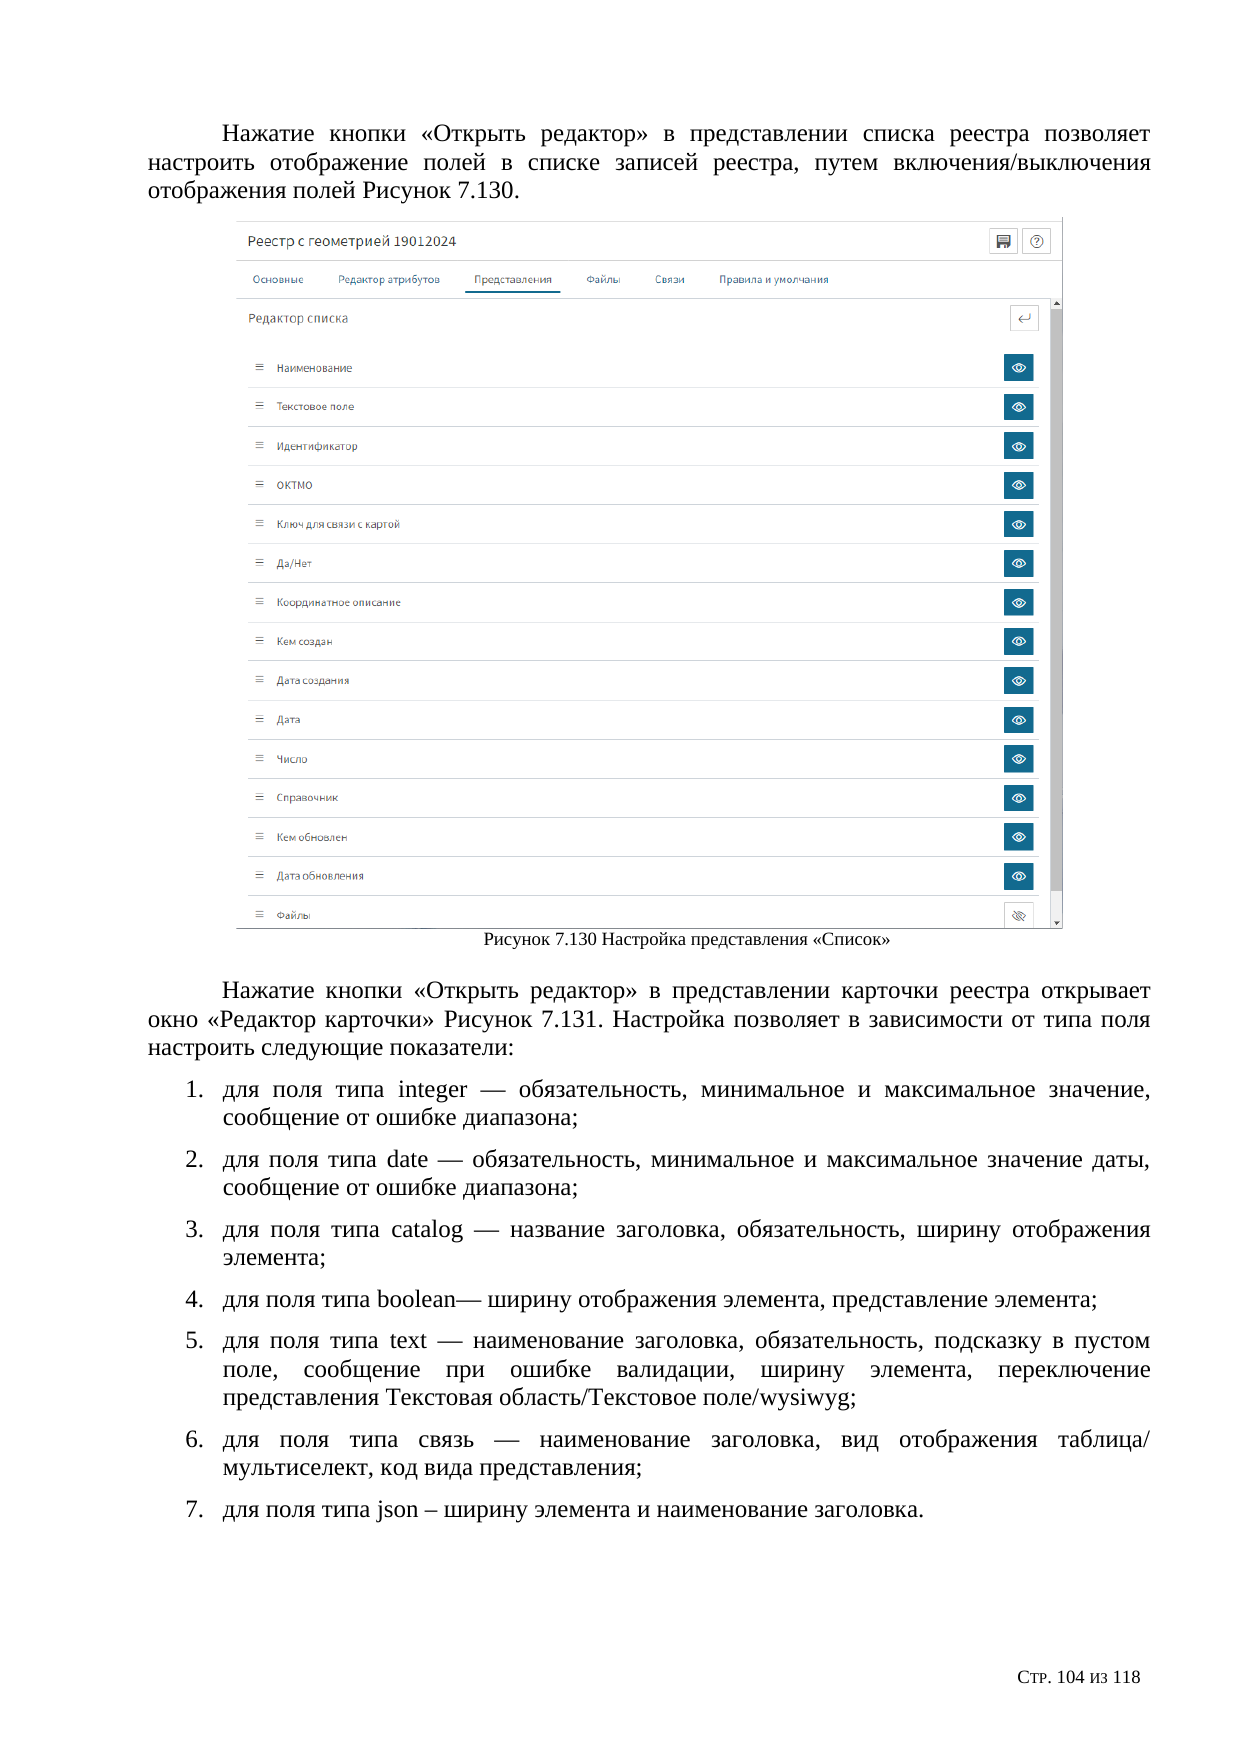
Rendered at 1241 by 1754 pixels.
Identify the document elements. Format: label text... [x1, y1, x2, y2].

list для поля типа date — обязательность, минимальное и максимальное значение даты, сообщение от ошибке диапазона; [185, 1144, 1152, 1201]
list для поля типа integer — обязательность, минимальное и максимальное значение, сообщение от ошибке диапазона; [185, 1074, 1152, 1131]
picture [236, 217, 1063, 929]
list для поля типа связь — наименование заголовка, вид отображения таблица/ мультиселект, код вида представления; [185, 1424, 1152, 1481]
list для поля типа boolean— ширину отображения элемента, представление элемента; [185, 1284, 1152, 1312]
list для поля типа json – ширину элемента и наименование заголовка. [185, 1494, 1152, 1522]
text Нажатие кнопки «Открыть редактор» в представлении карточки реестра открывает окно «Редактор карточки» Рисунок 7.131. Настройка позволяет в зависимости от типа поля настроить следующие показатели: [148, 975, 1152, 1061]
list для поля типа text — наименование заголовка, обязательность, подсказку в пустом поле, сообщение при ошибке валидации, ширину элемента, переключение представления Текстовая область/Текстовое поле/wysiwyg; [185, 1325, 1152, 1411]
list для поля типа catalog — название заголовка, обязательность, ширину отображения элемента; [185, 1214, 1152, 1271]
text Рисунок 7.130 Настройка представления «Список» [223, 929, 1152, 950]
text Нажатие кнопки «Открыть редактор» в представлении списка реестра позволяет настроить отображение полей в списке записей реестра, путем включения/выключения отображения полей Рисунок 7.130. [148, 118, 1152, 204]
